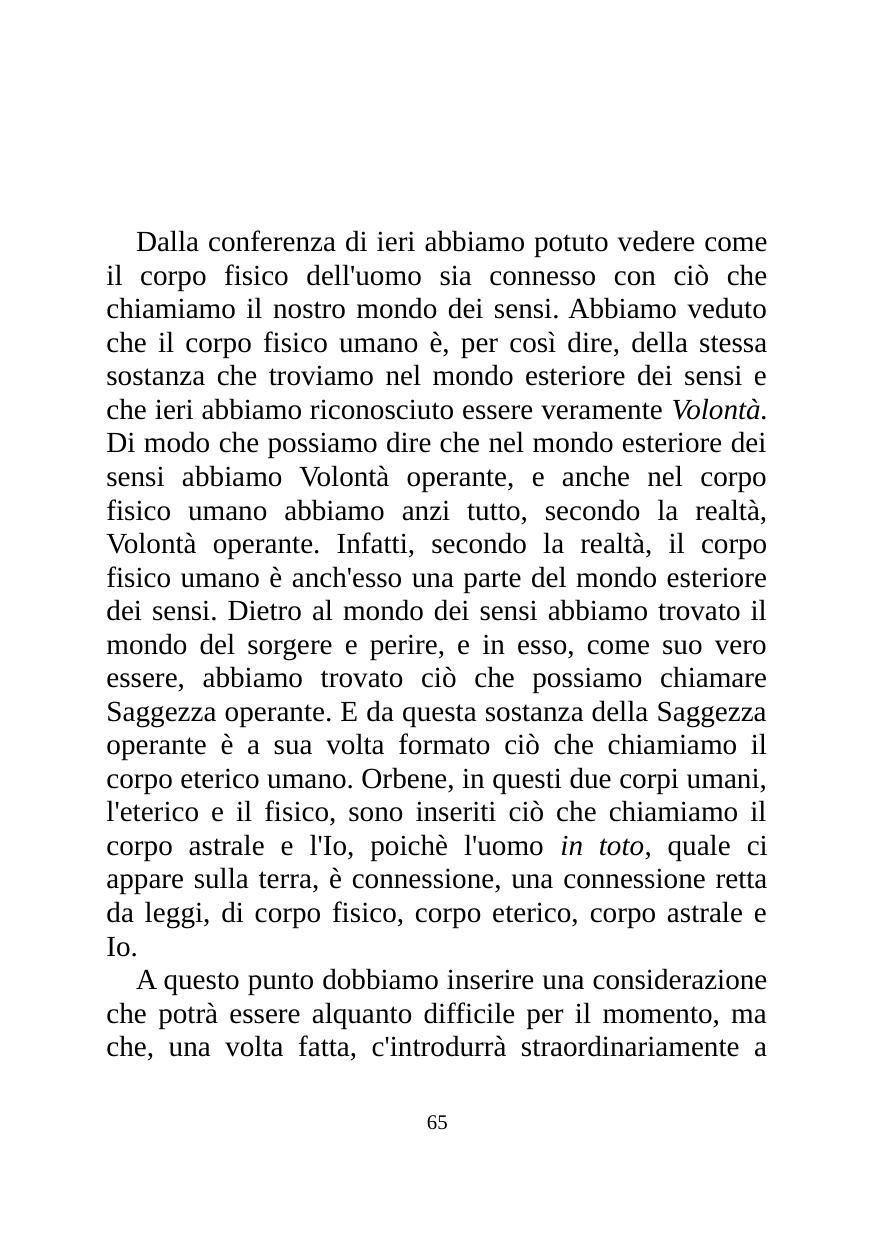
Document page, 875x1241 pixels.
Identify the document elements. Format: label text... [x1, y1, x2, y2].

text A questo punto dobbiamo inserire una considerazione che potrà essere alquanto difficile per il momento, ma che, una volta fatta, c'introdurrà straordinariamente a [106, 962, 768, 1063]
text Dalla conferenza di ieri abbiamo potuto vedere come il corpo fisico dell'uomo sia connesso con ciò che chiamiamo il nostro mondo dei sensi. Abbiamo veduto che il corpo fisico umano è, per così dire, della stessa sostanza che troviamo nel mondo esteriore dei sensi e che ieri abbiamo riconosciuto essere veramente Volontà. Di modo che possiamo dire che nel mondo esteriore dei sensi abbiamo Volontà operante, e anche nel corpo fisico umano abbiamo anzi tutto, secondo la realtà, Volontà operante. Infatti, secondo la realtà, il corpo fisico umano è anch'esso una parte del mondo esteriore dei sensi. Dietro al mondo dei sensi abbiamo trovato il mondo del sorgere e perire, e in esso, come suo vero essere, abbiamo trovato ciò che possiamo chiamare Saggezza operante. E da questa sostanza della Saggezza operante è a sua volta formato ciò che chiamiamo il corpo eterico umano. Orbene, in questi due corpi umani, l'eterico e il fisico, sono inseriti ciò che chiamiamo il corpo astrale e l'Io, poichè l'uomo in toto, quale ci appare sulla terra, è connessione, una connessione retta da leggi, di corpo fisico, corpo eterico, corpo astrale e Io. [106, 224, 768, 962]
